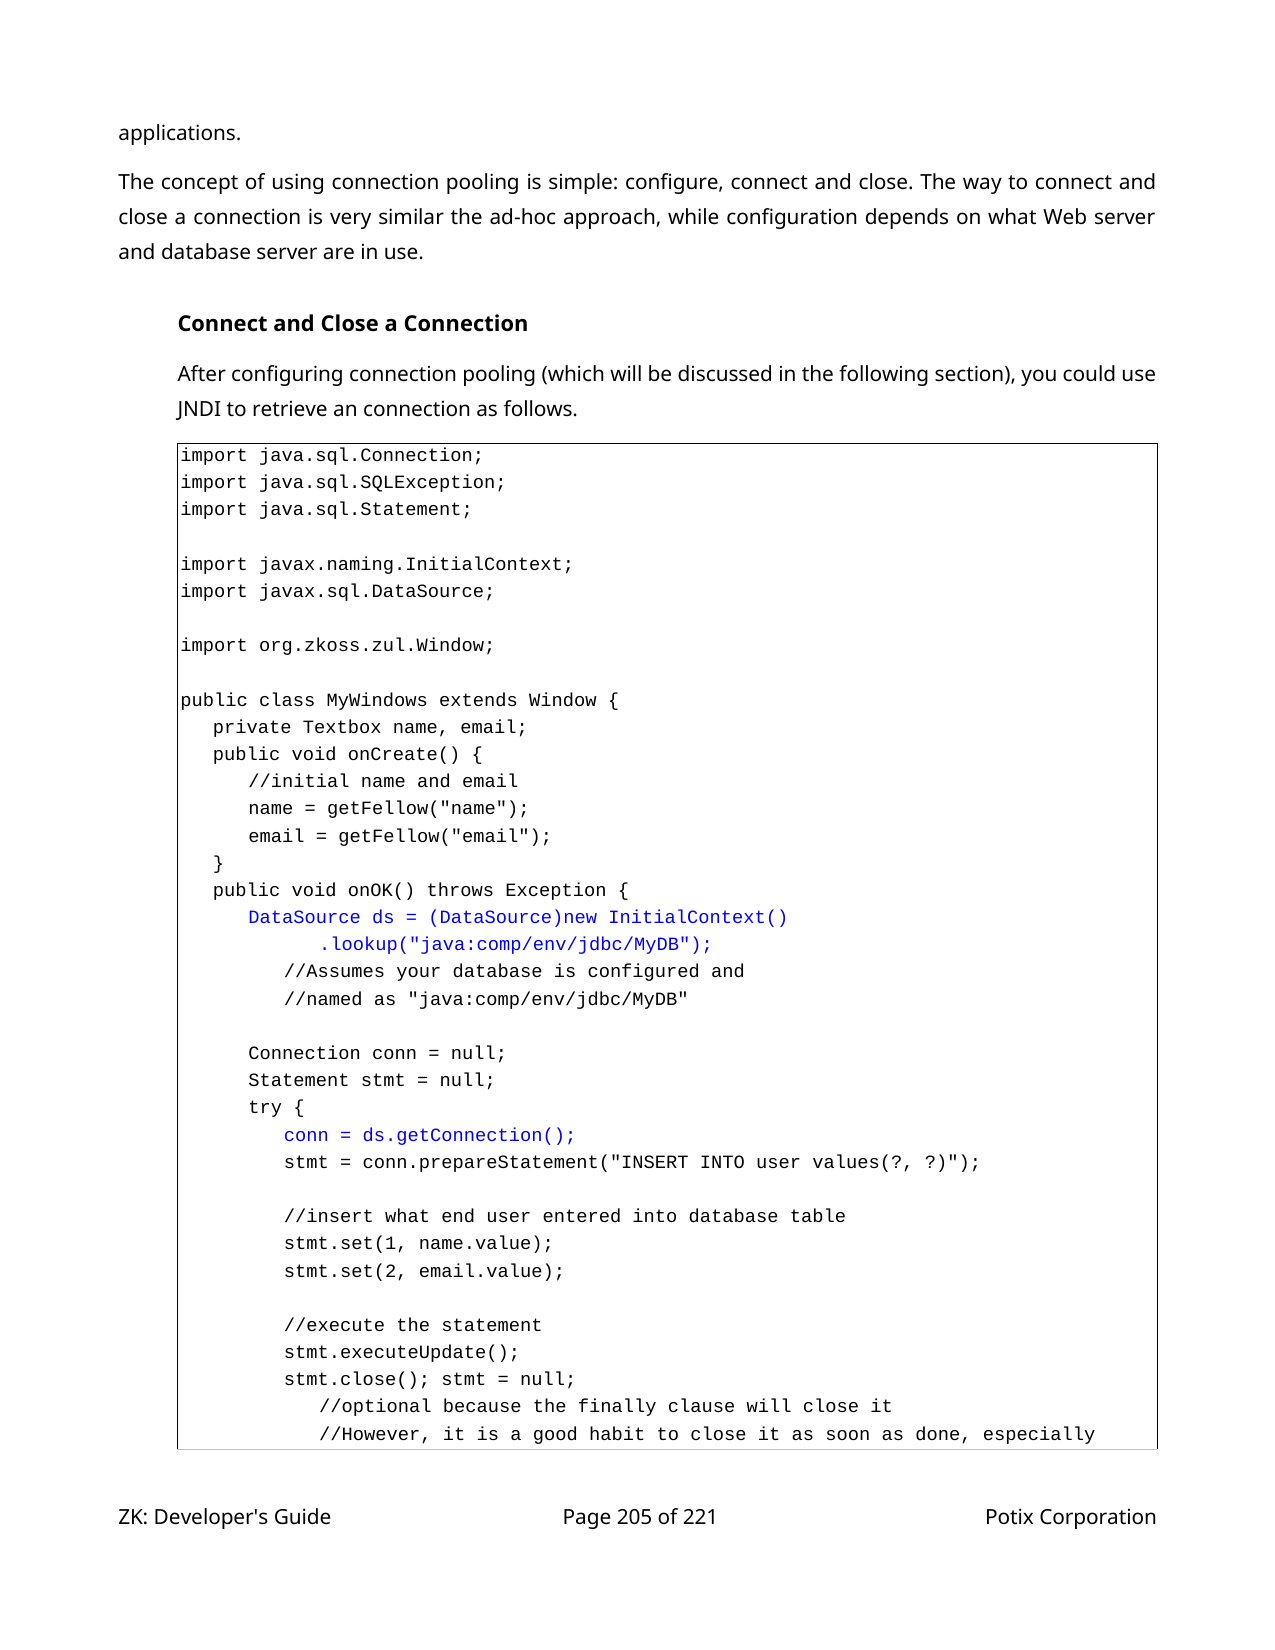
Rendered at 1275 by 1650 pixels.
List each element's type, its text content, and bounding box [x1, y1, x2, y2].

text After configuring connection pooling (which will be discussed in the following section), you could use JNDI to retrieve an connection as follows. [177, 359, 1157, 422]
text .lookup("java:comp/env/jdbc/MyDB"); [178, 932, 1157, 956]
text stmt = conn.prepareStatement("INSERT INTO user values(?, ?)"); [178, 1150, 1157, 1174]
text import org.zkoss.zul.Window; [178, 633, 1157, 657]
text import javax.sql.DataSource; [178, 579, 1157, 603]
text stmt.set(2, email.value); [178, 1258, 1157, 1283]
text //execute the statement [178, 1313, 1157, 1337]
text conn = ds.getConnection(); [178, 1122, 1157, 1147]
text stmt.set(1, name.value); [178, 1231, 1157, 1256]
subtitle Connect and Close a Connection [177, 308, 1157, 338]
text The concept of using connection pooling is simple: configure, connect and close. The way to connect and close a connection is very similar the ad-hoc approach, while configuration depends on what Web server and database server are in use. [118, 167, 1157, 266]
text Connection conn = null; [178, 1041, 1157, 1065]
text name = getFellow("name"); [178, 796, 1157, 821]
text //insert what end user entered into database table [178, 1204, 1157, 1228]
text Statement stmt = null; [178, 1068, 1157, 1092]
text import java.sql.Statement; [178, 497, 1157, 521]
text DataSource ds = (DataSource)new InitialContext() [178, 905, 1157, 929]
text email = getFellow("email"); [178, 823, 1157, 848]
text import javax.naming.InitialContext; [178, 552, 1157, 576]
text import java.sql.SQLException; [178, 470, 1157, 494]
text public void onCreate() { [178, 742, 1157, 766]
text public void onOK() throws Exception { [178, 878, 1157, 902]
text applications. [118, 118, 1157, 146]
text //Assumes your database is configured and [178, 959, 1157, 984]
text //initial name and email [178, 769, 1157, 793]
text //However, it is a good habit to close it as soon as done, especially [178, 1422, 1157, 1449]
text private Textbox name, email; [178, 715, 1157, 739]
text try { [178, 1095, 1157, 1119]
text stmt.executeUpdate(); [178, 1340, 1157, 1364]
text stmt.close(); stmt = null; [178, 1367, 1157, 1391]
text //named as "java:comp/env/jdbc/MyDB" [178, 987, 1157, 1011]
text } [178, 851, 1157, 875]
text //optional because the finally clause will close it [178, 1394, 1157, 1419]
text public class MyWindows extends Window { [178, 687, 1157, 712]
text import java.sql.Connection; [178, 444, 1157, 467]
